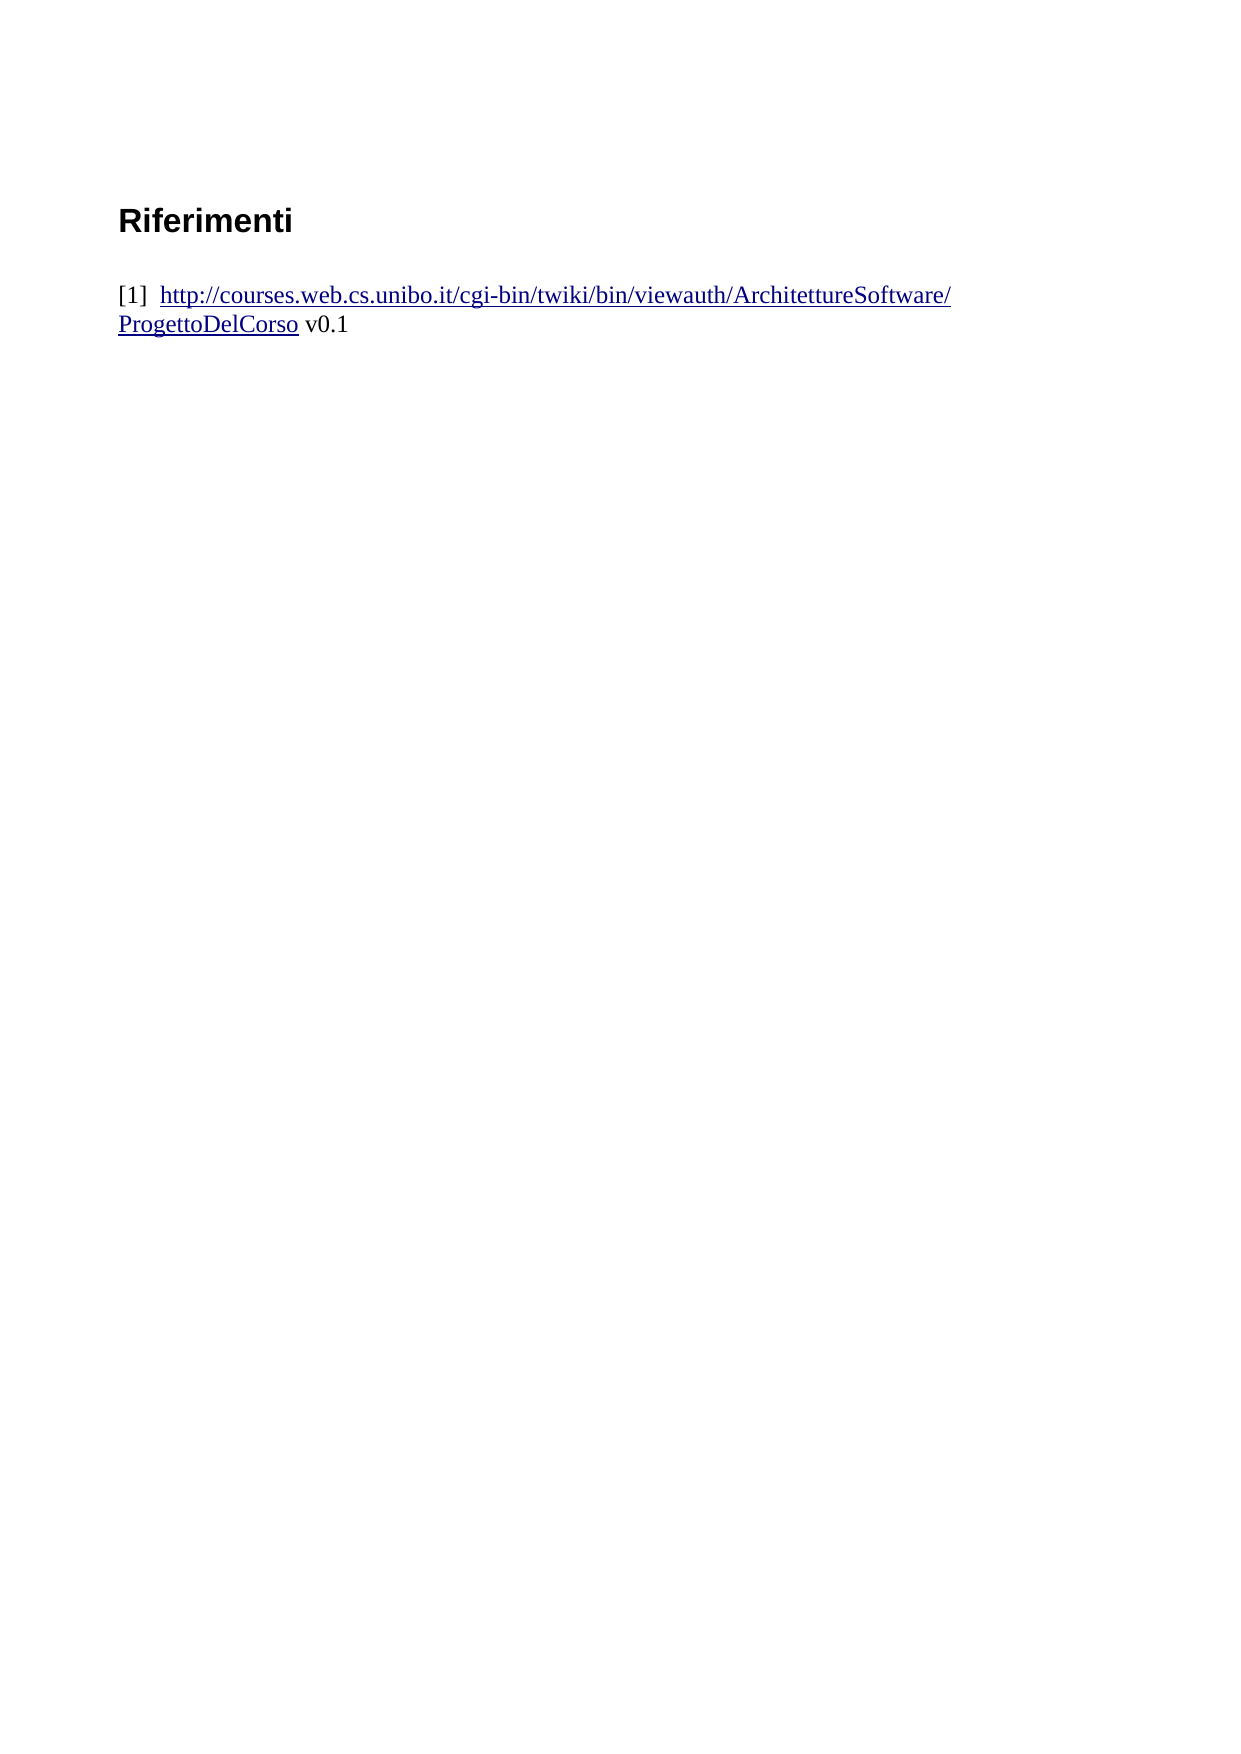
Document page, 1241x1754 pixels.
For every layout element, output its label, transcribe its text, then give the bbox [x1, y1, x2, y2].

subtitle Riferimenti [118, 201, 1122, 239]
text [1] http://courses.web.cs.unibo.it/cgi-bin/twiki/bin/viewauth/ArchitettureSoftware/ProgettoDelCorso v0.1 [118, 281, 1122, 338]
